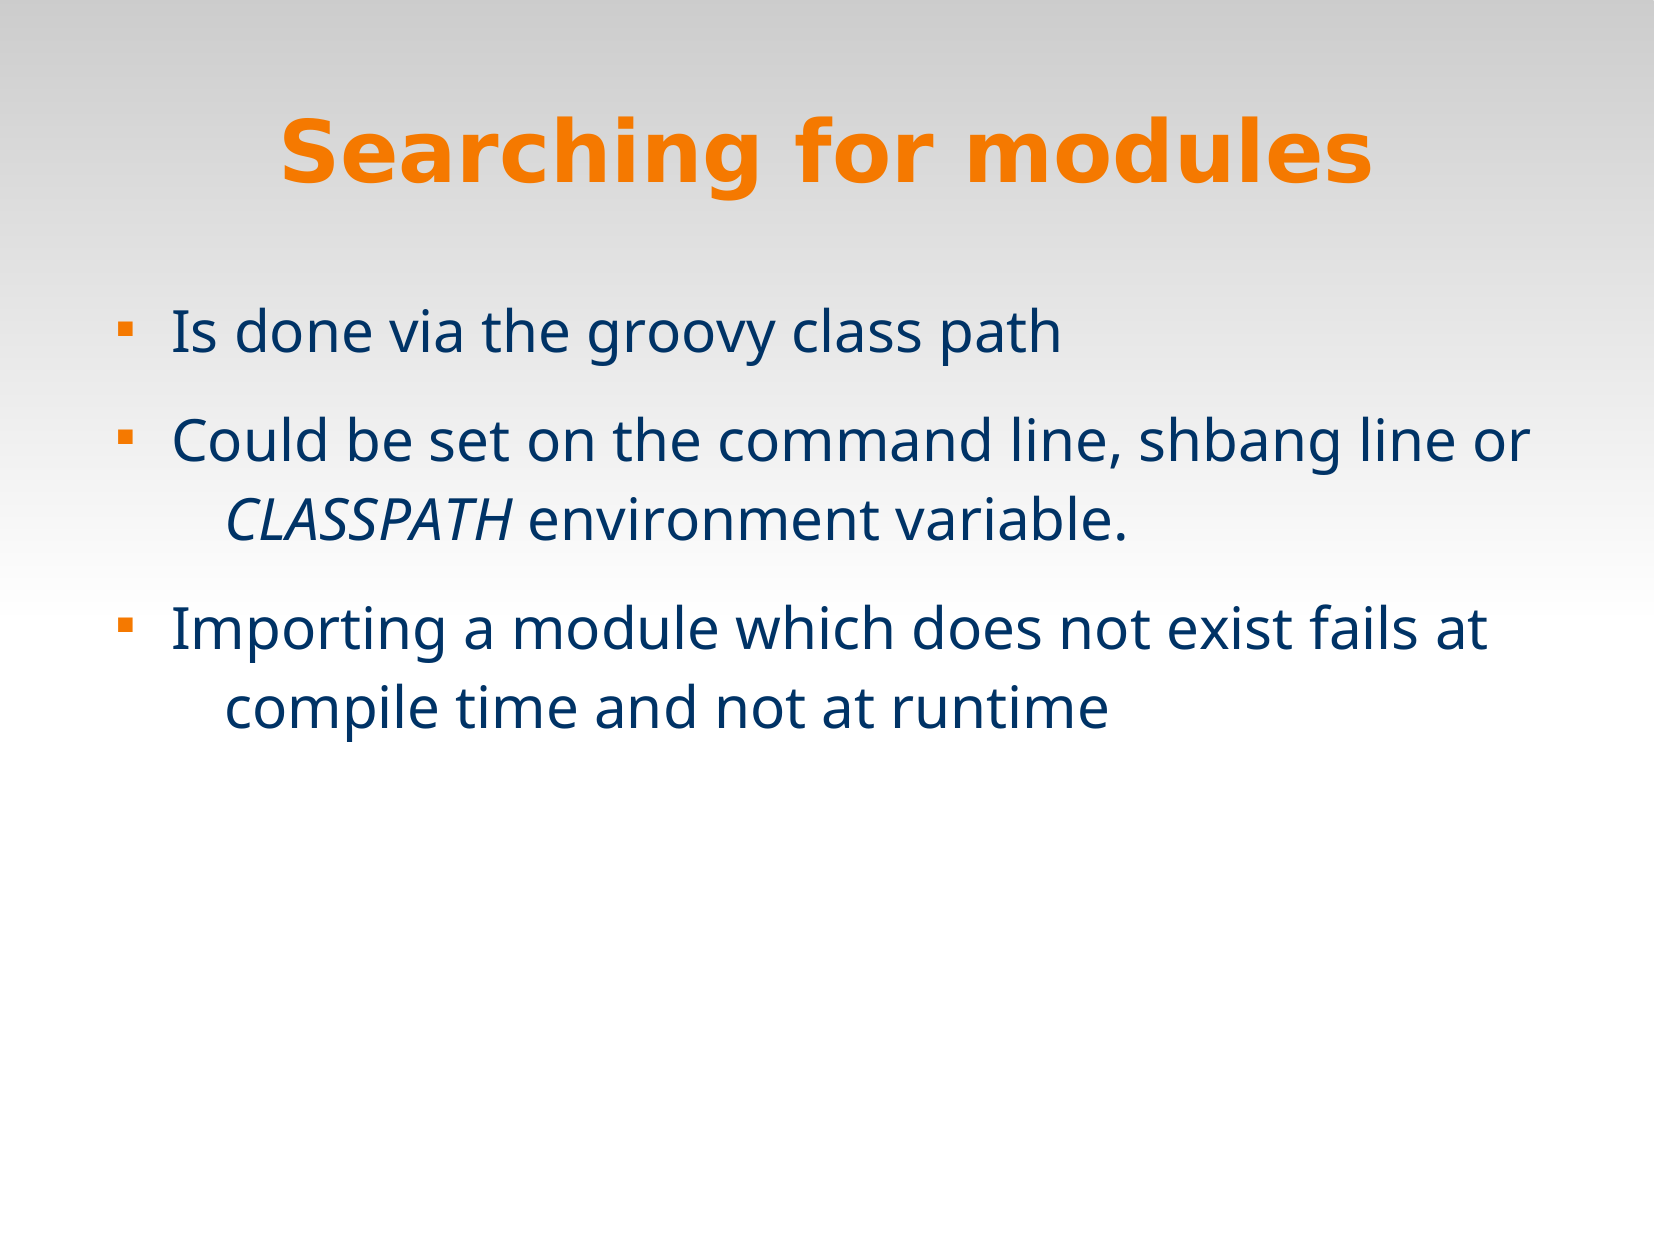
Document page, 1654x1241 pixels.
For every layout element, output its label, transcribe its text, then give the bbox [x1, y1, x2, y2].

title Searching for modules [82, 49, 1571, 257]
list Is done via the groovy class path Could be set on the command line, shbang line or CLASSPATH environment variable. Importing a module which does not exist fails at compile time and not at runtime [82, 290, 1571, 1109]
